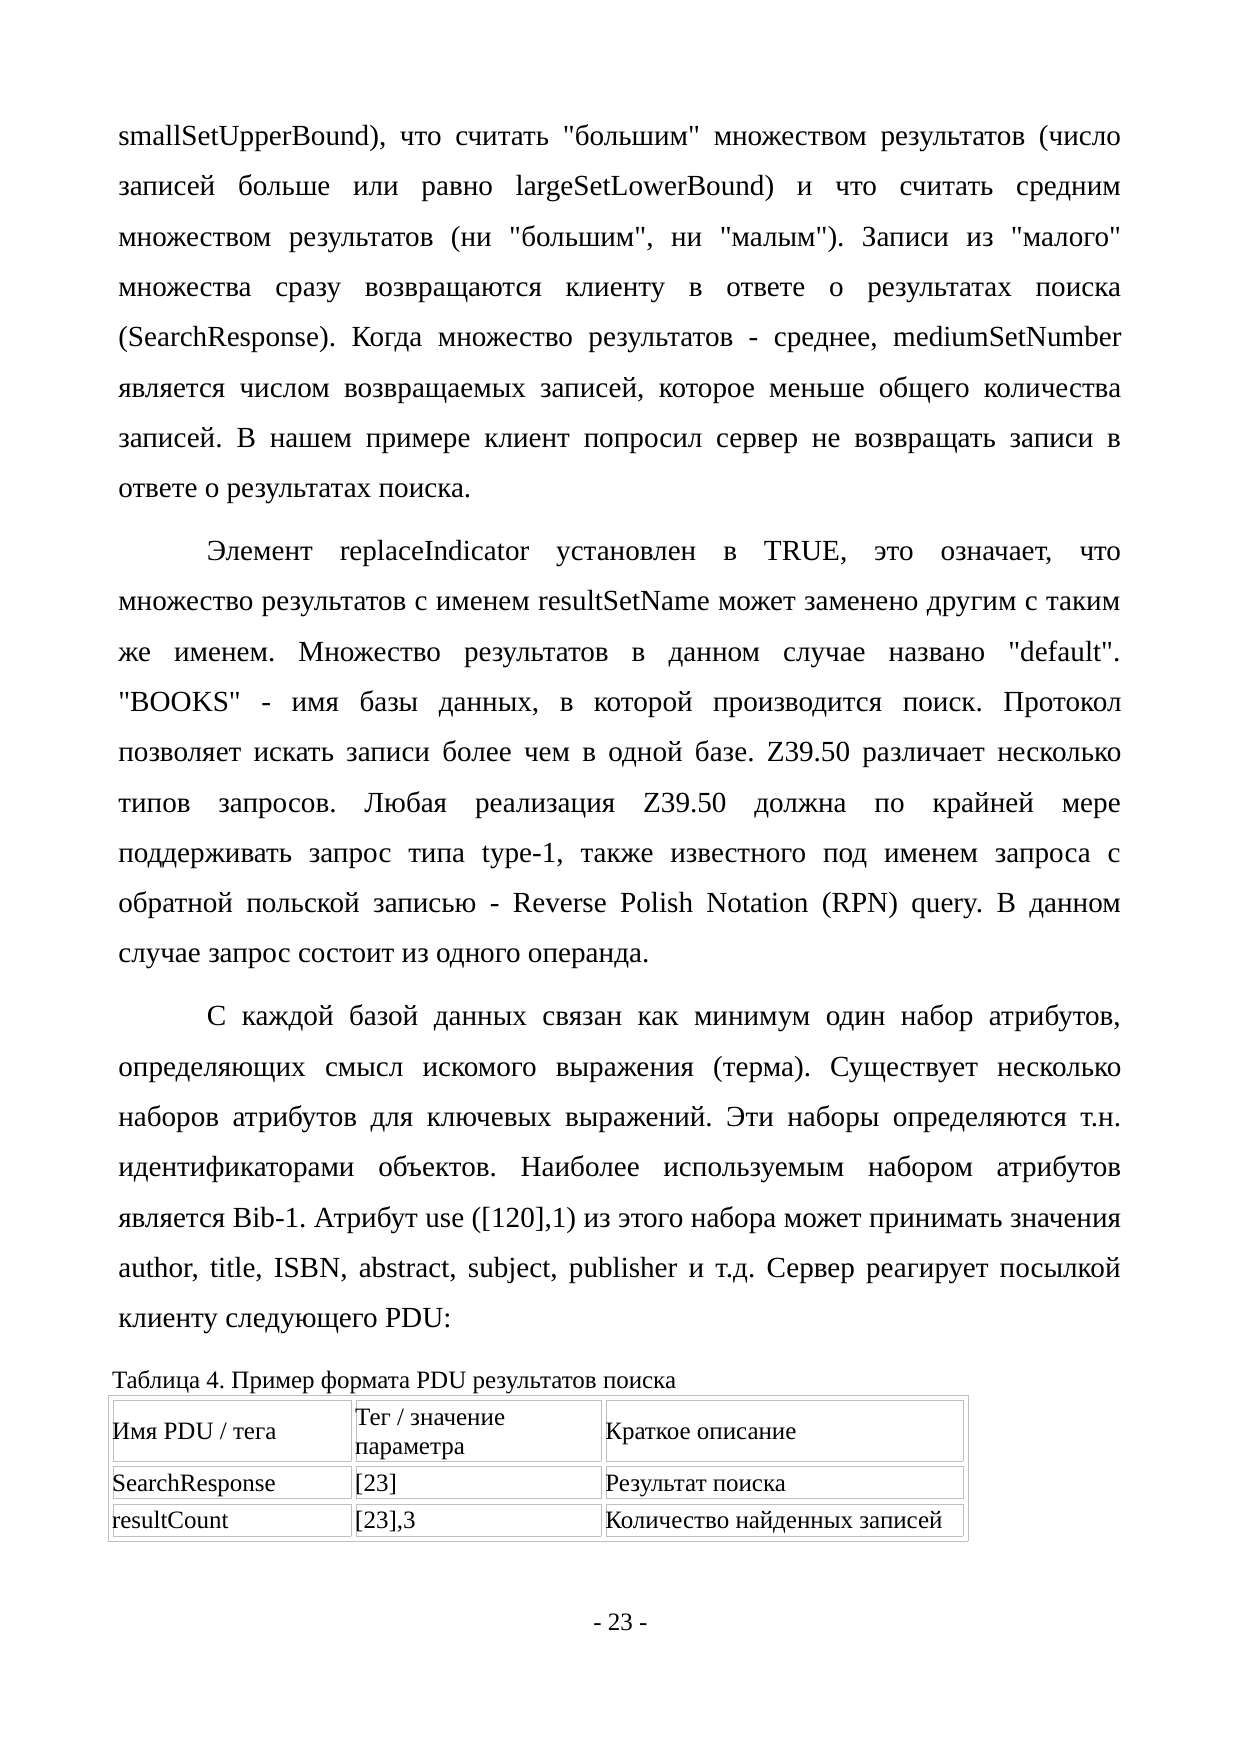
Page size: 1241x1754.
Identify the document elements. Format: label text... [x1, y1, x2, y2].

table_cell resultCount [110, 1498, 353, 1536]
table_cell Имя PDU / тега [110, 1396, 353, 1461]
text smallSetUpperBound), что считать "большим" множеством результатов (число записей больше или равно largeSetLowerBound) и что считать средним множеством результатов (ни "большим", ни "малым"). Записи из "малого" множества сразу возвращаются клиенту в ответе о результатах поиска (SearchResponse). Когда множество результатов - среднее, mediumSetNumber является числом возвращаемых записей, которое меньше общего количества записей. В нашем примере клиент попросил сервер не возвращать записи в ответе о результатах поиска. [118, 118, 1122, 504]
table_cell Результат поиска [604, 1461, 966, 1498]
table_cell Тег / значение параметра [353, 1396, 604, 1461]
text С каждой базой данных связан как минимум один набор атрибутов, определяющих смысл искомого выражения (терма). Существует несколько наборов атрибутов для ключевых выражений. Эти наборы определяются т.н. идентификаторами объектов. Наиболее используемым набором атрибутов является Bib-1. Атрибут use ([120],1) из этого набора может принимать значения author, title, ISBN, abstract, subject, publisher и т.д. Сервер реагирует посылкой клиенту следующего PDU: [118, 998, 1122, 1334]
table_header Таблица 4. Пример формата PDU результатов поиска [110, 1363, 966, 1395]
text Элемент replaceIndicator установлен в TRUE, это означает, что множество результатов с именем resultSetName может заменено другим с таким же именем. Множество результатов в данном случае названо "default". "BOOKS" - имя базы данных, в которой производится поиск. Протокол позволяет искать записи более чем в одной базе. Z39.50 различает несколько типов запросов. Любая реализация Z39.50 должна по крайней мере поддерживать запрос типа type-1, также известного под именем запроса с обратной польской записью - Reverse Polish Notation (RPN) query. В данном случае запрос состоит из одного операнда. [118, 533, 1122, 969]
table_cell Количество найденных записей [604, 1498, 966, 1536]
table_cell [23],3 [353, 1498, 604, 1536]
table_cell SearchResponse [110, 1461, 353, 1498]
table_cell [23] [353, 1461, 604, 1498]
table_cell Краткое описание [604, 1396, 966, 1461]
